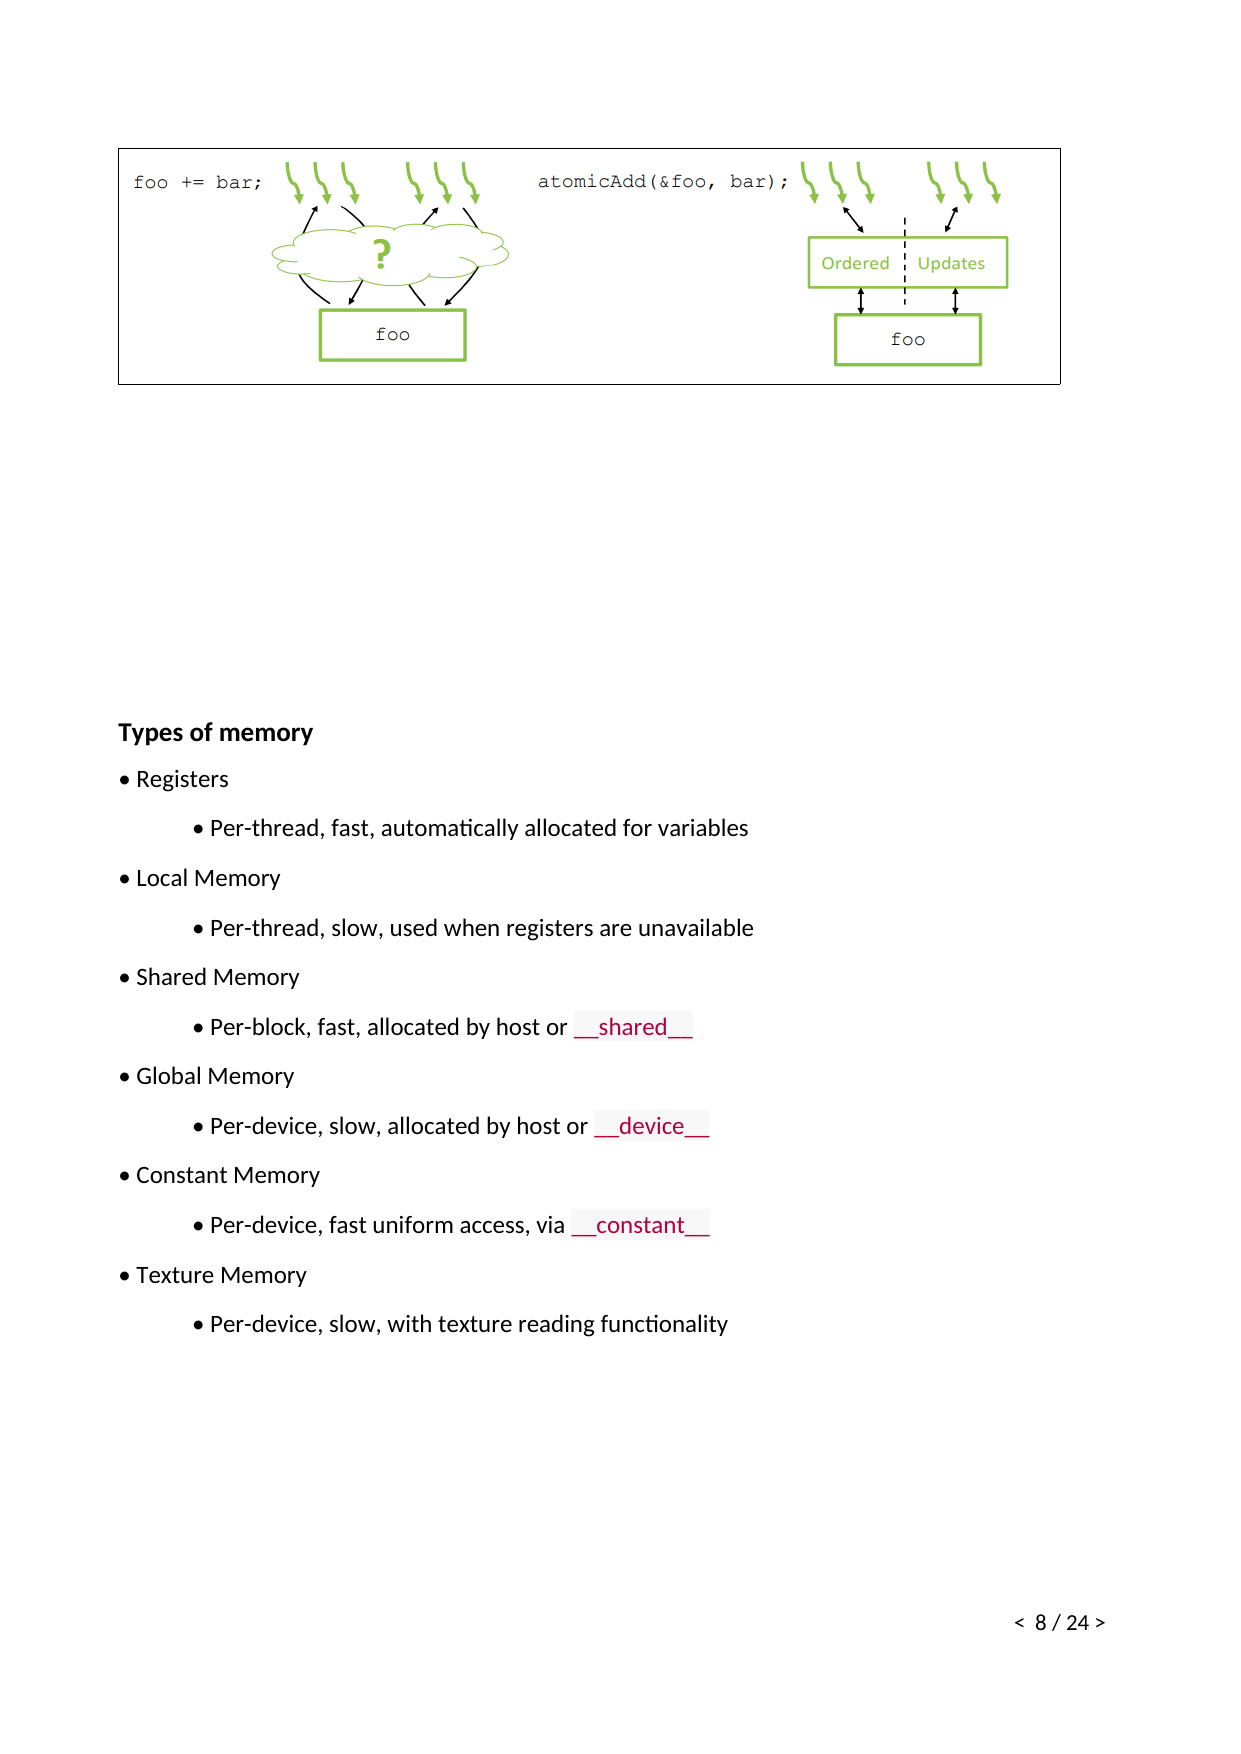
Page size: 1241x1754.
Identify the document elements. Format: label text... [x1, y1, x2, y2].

text • Per-thread, fast, automatically allocated for variables [118, 813, 1122, 843]
text • Registers [118, 763, 1122, 793]
text • Shared Memory [118, 961, 1122, 992]
subtitle Types of memory [118, 715, 1122, 748]
text • Per-block, fast, allocated by host or __shared__ [118, 1011, 1122, 1041]
text • Per-device, slow, allocated by host or __device__ [118, 1110, 1122, 1141]
picture [121, 150, 1058, 381]
text • Per-device, slow, with texture reading functionality [118, 1308, 1122, 1339]
text • Texture Memory [118, 1259, 1122, 1289]
text • Local Memory [118, 862, 1122, 893]
text • Constant Memory [118, 1160, 1122, 1190]
text • Global Memory [118, 1061, 1122, 1091]
text • Per-device, fast uniform access, via __constant__ [118, 1209, 1122, 1240]
text • Per-thread, slow, used when registers are unavailable [118, 912, 1122, 942]
